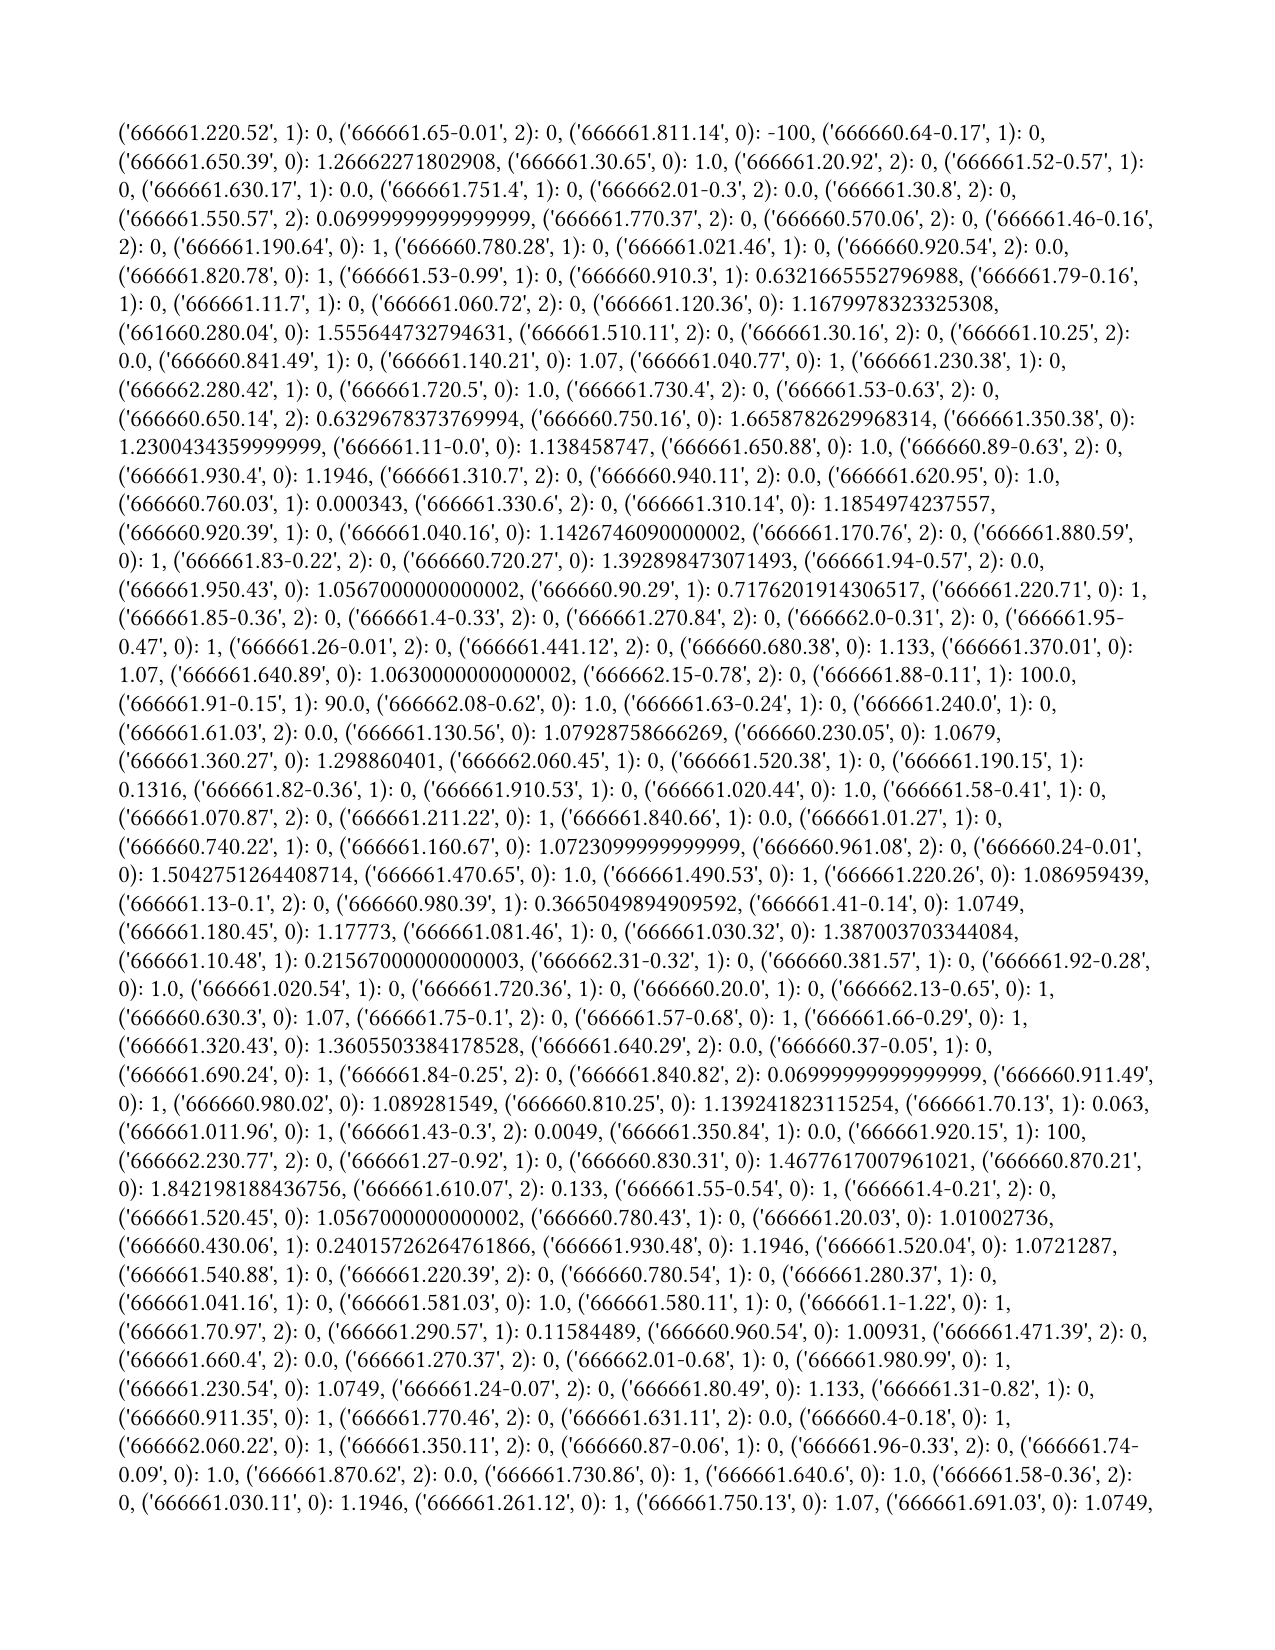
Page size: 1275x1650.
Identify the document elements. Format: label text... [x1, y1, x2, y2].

text ('666661.220.52', 1): 0, ('666661.65-0.01', 2): 0, ('666661.811.14', 0): -100, ('666660.64-0.17', 1): 0, ('666661.650.39', 0): 1.26662271802908, ('666661.30.65', 0): 1.0, ('666661.20.92', 2): 0, ('666661.52-0.57', 1): 0, ('666661.630.17', 1): 0.0, ('666661.751.4', 1): 0, ('666662.01-0.3', 2): 0.0, ('666661.30.8', 2): 0, ('666661.550.57', 2): 0.06999999999999999, ('666661.770.37', 2): 0, ('666660.570.06', 2): 0, ('666661.46-0.16', 2): 0, ('666661.190.64', 0): 1, ('666660.780.28', 1): 0, ('666661.021.46', 1): 0, ('666660.920.54', 2): 0.0, ('666661.820.78', 0): 1, ('666661.53-0.99', 1): 0, ('666660.910.3', 1): 0.6321665552796988, ('666661.79-0.16', 1): 0, ('666661.11.7', 1): 0, ('666661.060.72', 2): 0, ('666661.120.36', 0): 1.1679978323325308, ('661660.280.04', 0): 1.555644732794631, ('666661.510.11', 2): 0, ('666661.30.16', 2): 0, ('666661.10.25', 2): 0.0, ('666660.841.49', 1): 0, ('666661.140.21', 0): 1.07, ('666661.040.77', 0): 1, ('666661.230.38', 1): 0, ('666662.280.42', 1): 0, ('666661.720.5', 0): 1.0, ('666661.730.4', 2): 0, ('666661.53-0.63', 2): 0, ('666660.650.14', 2): 0.6329678373769994, ('666660.750.16', 0): 1.6658782629968314, ('666661.350.38', 0): 1.2300434359999999, ('666661.11-0.0', 0): 1.138458747, ('666661.650.88', 0): 1.0, ('666660.89-0.63', 2): 0, ('666661.930.4', 0): 1.1946, ('666661.310.7', 2): 0, ('666660.940.11', 2): 0.0, ('666661.620.95', 0): 1.0, ('666660.760.03', 1): 0.000343, ('666661.330.6', 2): 0, ('666661.310.14', 0): 1.1854974237557, ('666660.920.39', 1): 0, ('666661.040.16', 0): 1.1426746090000002, ('666661.170.76', 2): 0, ('666661.880.59', 0): 1, ('666661.83-0.22', 2): 0, ('666660.720.27', 0): 1.392898473071493, ('666661.94-0.57', 2): 0.0, ('666661.950.43', 0): 1.0567000000000002, ('666660.90.29', 1): 0.7176201914306517, ('666661.220.71', 0): 1, ('666661.85-0.36', 2): 0, ('666661.4-0.33', 2): 0, ('666661.270.84', 2): 0, ('666662.0-0.31', 2): 0, ('666661.95-0.47', 0): 1, ('666661.26-0.01', 2): 0, ('666661.441.12', 2): 0, ('666660.680.38', 0): 1.133, ('666661.370.01', 0): 1.07, ('666661.640.89', 0): 1.0630000000000002, ('666662.15-0.78', 2): 0, ('666661.88-0.11', 1): 100.0, ('666661.91-0.15', 1): 90.0, ('666662.08-0.62', 0): 1.0, ('666661.63-0.24', 1): 0, ('666661.240.0', 1): 0, ('666661.61.03', 2): 0.0, ('666661.130.56', 0): 1.07928758666269, ('666660.230.05', 0): 1.0679, ('666661.360.27', 0): 1.298860401, ('666662.060.45', 1): 0, ('666661.520.38', 1): 0, ('666661.190.15', 1): 0.1316, ('666661.82-0.36', 1): 0, ('666661.910.53', 1): 0, ('666661.020.44', 0): 1.0, ('666661.58-0.41', 1): 0, ('666661.070.87', 2): 0, ('666661.211.22', 0): 1, ('666661.840.66', 1): 0.0, ('666661.01.27', 1): 0, ('666660.740.22', 1): 0, ('666661.160.67', 0): 1.0723099999999999, ('666660.961.08', 2): 0, ('666660.24-0.01', 0): 1.5042751264408714, ('666661.470.65', 0): 1.0, ('666661.490.53', 0): 1, ('666661.220.26', 0): 1.086959439, ('666661.13-0.1', 2): 0, ('666660.980.39', 1): 0.3665049894909592, ('666661.41-0.14', 0): 1.0749, ('666661.180.45', 0): 1.17773, ('666661.081.46', 1): 0, ('666661.030.32', 0): 1.387003703344084, ('666661.10.48', 1): 0.21567000000000003, ('666662.31-0.32', 1): 0, ('666660.381.57', 1): 0, ('666661.92-0.28', 0): 1.0, ('666661.020.54', 1): 0, ('666661.720.36', 1): 0, ('666660.20.0', 1): 0, ('666662.13-0.65', 0): 1, ('666660.630.3', 0): 1.07, ('666661.75-0.1', 2): 0, ('666661.57-0.68', 0): 1, ('666661.66-0.29', 0): 1, ('666661.320.43', 0): 1.3605503384178528, ('666661.640.29', 2): 0.0, ('666660.37-0.05', 1): 0, ('666661.690.24', 0): 1, ('666661.84-0.25', 2): 0, ('666661.840.82', 2): 0.06999999999999999, ('666660.911.49', 0): 1, ('666660.980.02', 0): 1.089281549, ('666660.810.25', 0): 1.139241823115254, ('666661.70.13', 1): 0.063, ('666661.011.96', 0): 1, ('666661.43-0.3', 2): 0.0049, ('666661.350.84', 1): 0.0, ('666661.920.15', 1): 100, ('666662.230.77', 2): 0, ('666661.27-0.92', 1): 0, ('666660.830.31', 0): 1.4677617007961021, ('666660.870.21', 0): 1.842198188436756, ('666661.610.07', 2): 0.133, ('666661.55-0.54', 0): 1, ('666661.4-0.21', 2): 0, ('666661.520.45', 0): 1.0567000000000002, ('666660.780.43', 1): 0, ('666661.20.03', 0): 1.01002736, ('666660.430.06', 1): 0.24015726264761866, ('666661.930.48', 0): 1.1946, ('666661.520.04', 0): 1.0721287, ('666661.540.88', 1): 0, ('666661.220.39', 2): 0, ('666660.780.54', 1): 0, ('666661.280.37', 1): 0, ('666661.041.16', 1): 0, ('666661.581.03', 0): 1.0, ('666661.580.11', 1): 0, ('666661.1-1.22', 0): 1, ('666661.70.97', 2): 0, ('666661.290.57', 1): 0.11584489, ('666660.960.54', 0): 1.00931, ('666661.471.39', 2): 0, ('666661.660.4', 2): 0.0, ('666661.270.37', 2): 0, ('666662.01-0.68', 1): 0, ('666661.980.99', 0): 1, ('666661.230.54', 0): 1.0749, ('666661.24-0.07', 2): 0, ('666661.80.49', 0): 1.133, ('666661.31-0.82', 1): 0, ('666660.911.35', 0): 1, ('666661.770.46', 2): 0, ('666661.631.11', 2): 0.0, ('666660.4-0.18', 0): 1, ('666662.060.22', 0): 1, ('666661.350.11', 2): 0, ('666660.87-0.06', 1): 0, ('666661.96-0.33', 2): 0, ('666661.74-0.09', 0): 1.0, ('666661.870.62', 2): 0.0, ('666661.730.86', 0): 1, ('666661.640.6', 0): 1.0, ('666661.58-0.36', 2): 0, ('666661.030.11', 0): 1.1946, ('666661.261.12', 0): 1, ('666661.750.13', 0): 1.07, ('666661.691.03', 0): 1.0749, [118, 118, 1157, 1517]
